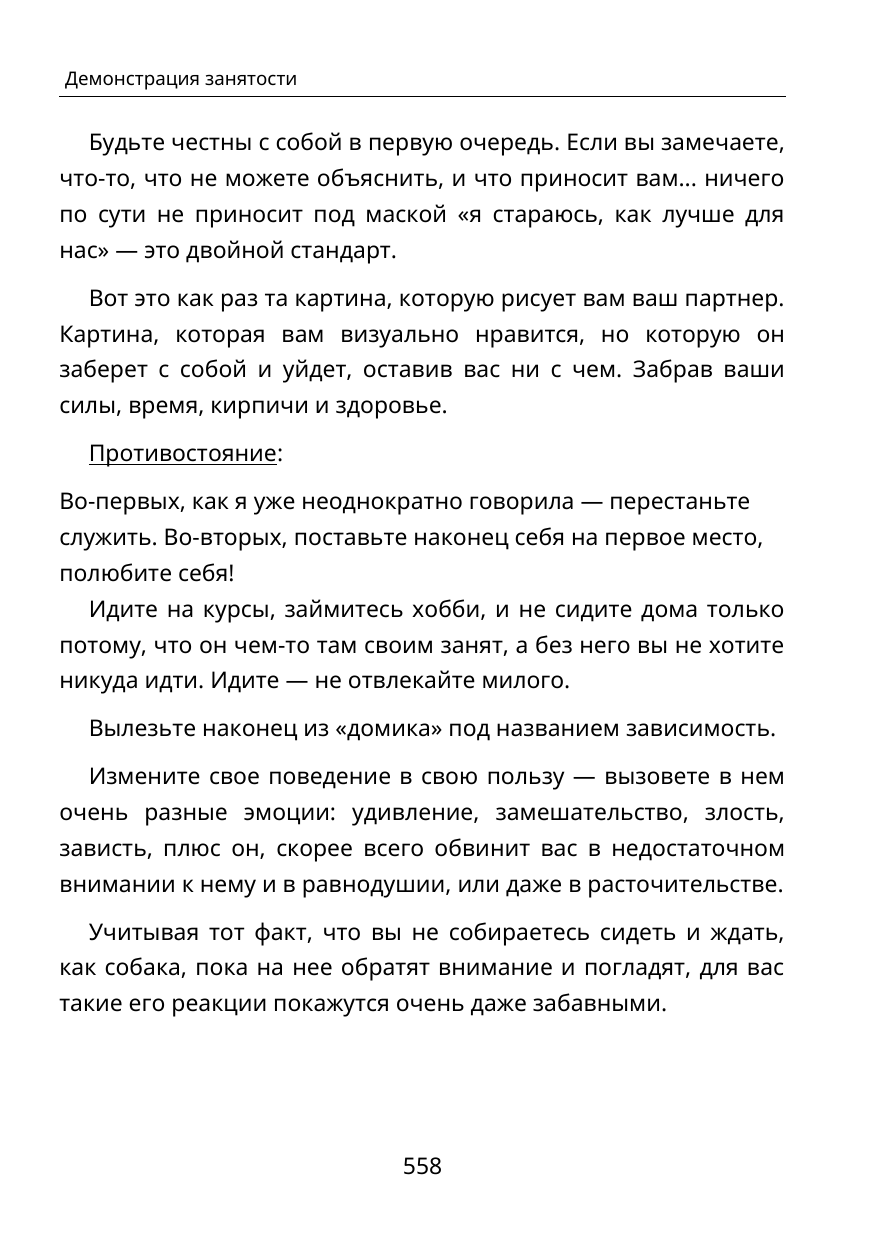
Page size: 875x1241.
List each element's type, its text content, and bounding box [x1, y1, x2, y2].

text Вот это как раз та картина, которую рисует вам ваш партнер. Картина, которая вам визуально нравится, но которую он заберет с собой и уйдет, оставив вас ни с чем. Забрав ваши силы, время, кирпичи и здоровье. [59, 282, 786, 421]
text Учитывая тот факт, что вы не собираетесь сидеть и ждать, как собака, пока на нее обратят внимание и погладят, для вас такие его реакции покажутся очень даже забавными. [59, 915, 786, 1018]
text Противостояние: [59, 437, 786, 468]
text Измените свое поведение в свою пользу — вызовете в нем очень разные эмоции: удивление, замешательство, злость, зависть, плюс он, скорее всего обвинит вас в недостаточном внимании к нему и в равнодушии, или даже в расточительстве. [59, 760, 786, 899]
text Вылезьте наконец из «домика» под названием зависимость. [59, 712, 786, 743]
text Во-первых, как я уже неоднократно говорила — перестаньте служить. Во-вторых, поставьте наконец себя на первое место, полюбите себя! [59, 485, 786, 588]
text Будьте честны с собой в первую очередь. Если вы замечаете, что-то, что не можете объяснить, и что приносит вам... ничего по сути не приносит под маской «я стараюсь, как лучше для нас» — это двойной стандарт. [59, 126, 786, 265]
text Идите на курсы, займитесь хобби, и не сидите дома только потому, что он чем-то там своим занят, а без него вы не хотите никуда идти. Идите — не отвлекайте милого. [59, 593, 786, 696]
